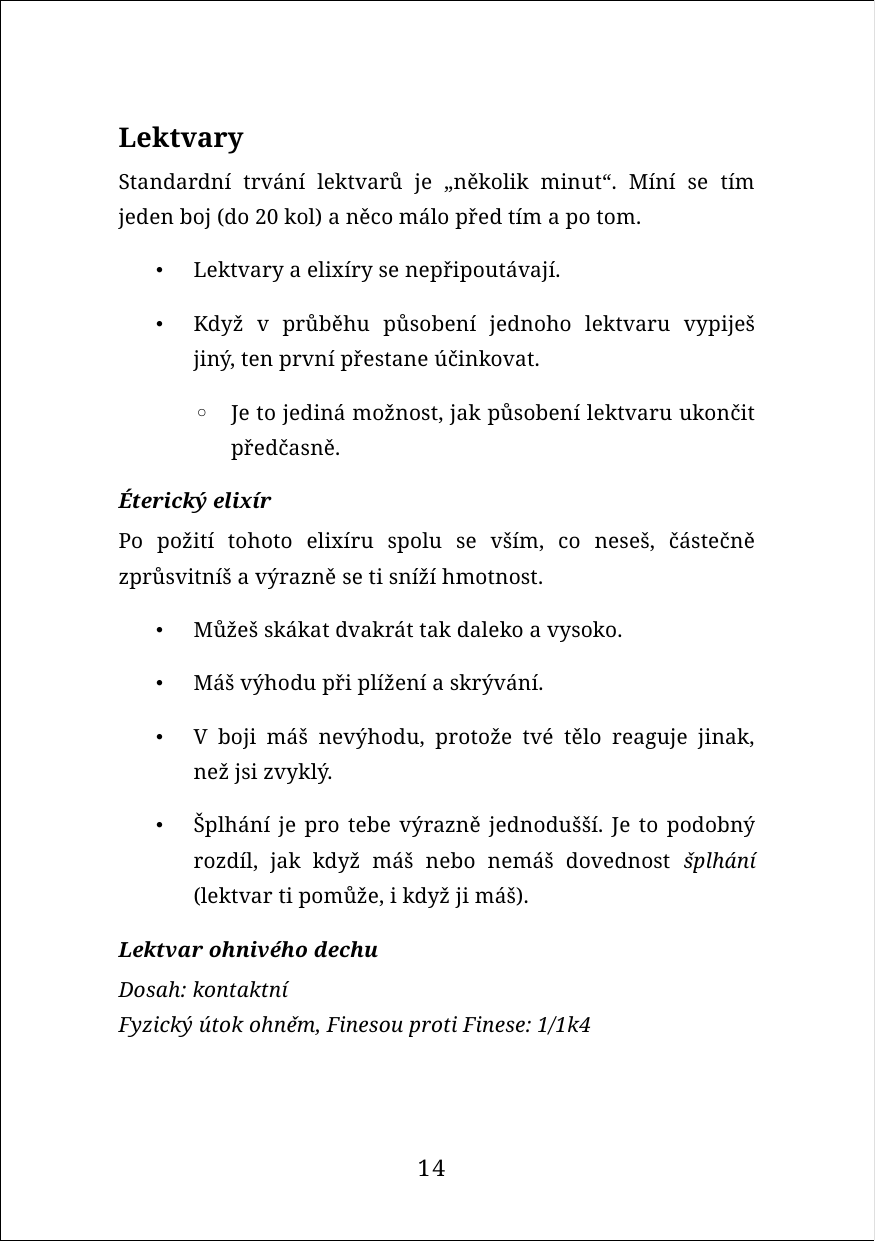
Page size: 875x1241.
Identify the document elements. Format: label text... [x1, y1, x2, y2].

list Když v průběhu působení jednoho lektvaru vypiješ jiný, ten první přestane účinkovat. [156, 309, 756, 373]
subtitle Lektvary [118, 118, 756, 155]
subtitle Lektvar ohnivého dechu [118, 935, 756, 963]
list Máš výhodu při plížení a skrývání. [156, 668, 756, 697]
list V boji máš nevýhodu, protože tvé tělo reaguje jinak, než jsi zvyklý. [156, 722, 756, 786]
text Standardní trvání lektvarů je „několik minut“. Míní se tím jeden boj (do 20 kol) a něco málo před tím a po tom. [118, 167, 756, 231]
text Dosah: kontaktní Fyzický útok ohněm, Finesou proti Finese: 1/1k4 [118, 975, 756, 1039]
subtitle Éterický elixír [118, 486, 756, 515]
list Lektvary a elixíry se nepřipoutávají. [156, 256, 756, 284]
text Po požití tohoto elixíru spolu se vším, co neseš, částečně zprůsvitníš a výrazně se ti sníží hmotnost. [118, 527, 756, 591]
list Šplhání je pro tebe výrazně jednodušší. Je to podobný rozdíl, jak když máš nebo nemáš dovednost šplhání (lektvar ti pomůže, i když ji máš). [156, 811, 756, 910]
list Je to jediná možnost, jak působení lektvaru ukončit předčasně. [193, 398, 756, 462]
list Můžeš skákat dvakrát tak daleko a vysoko. [156, 615, 756, 644]
